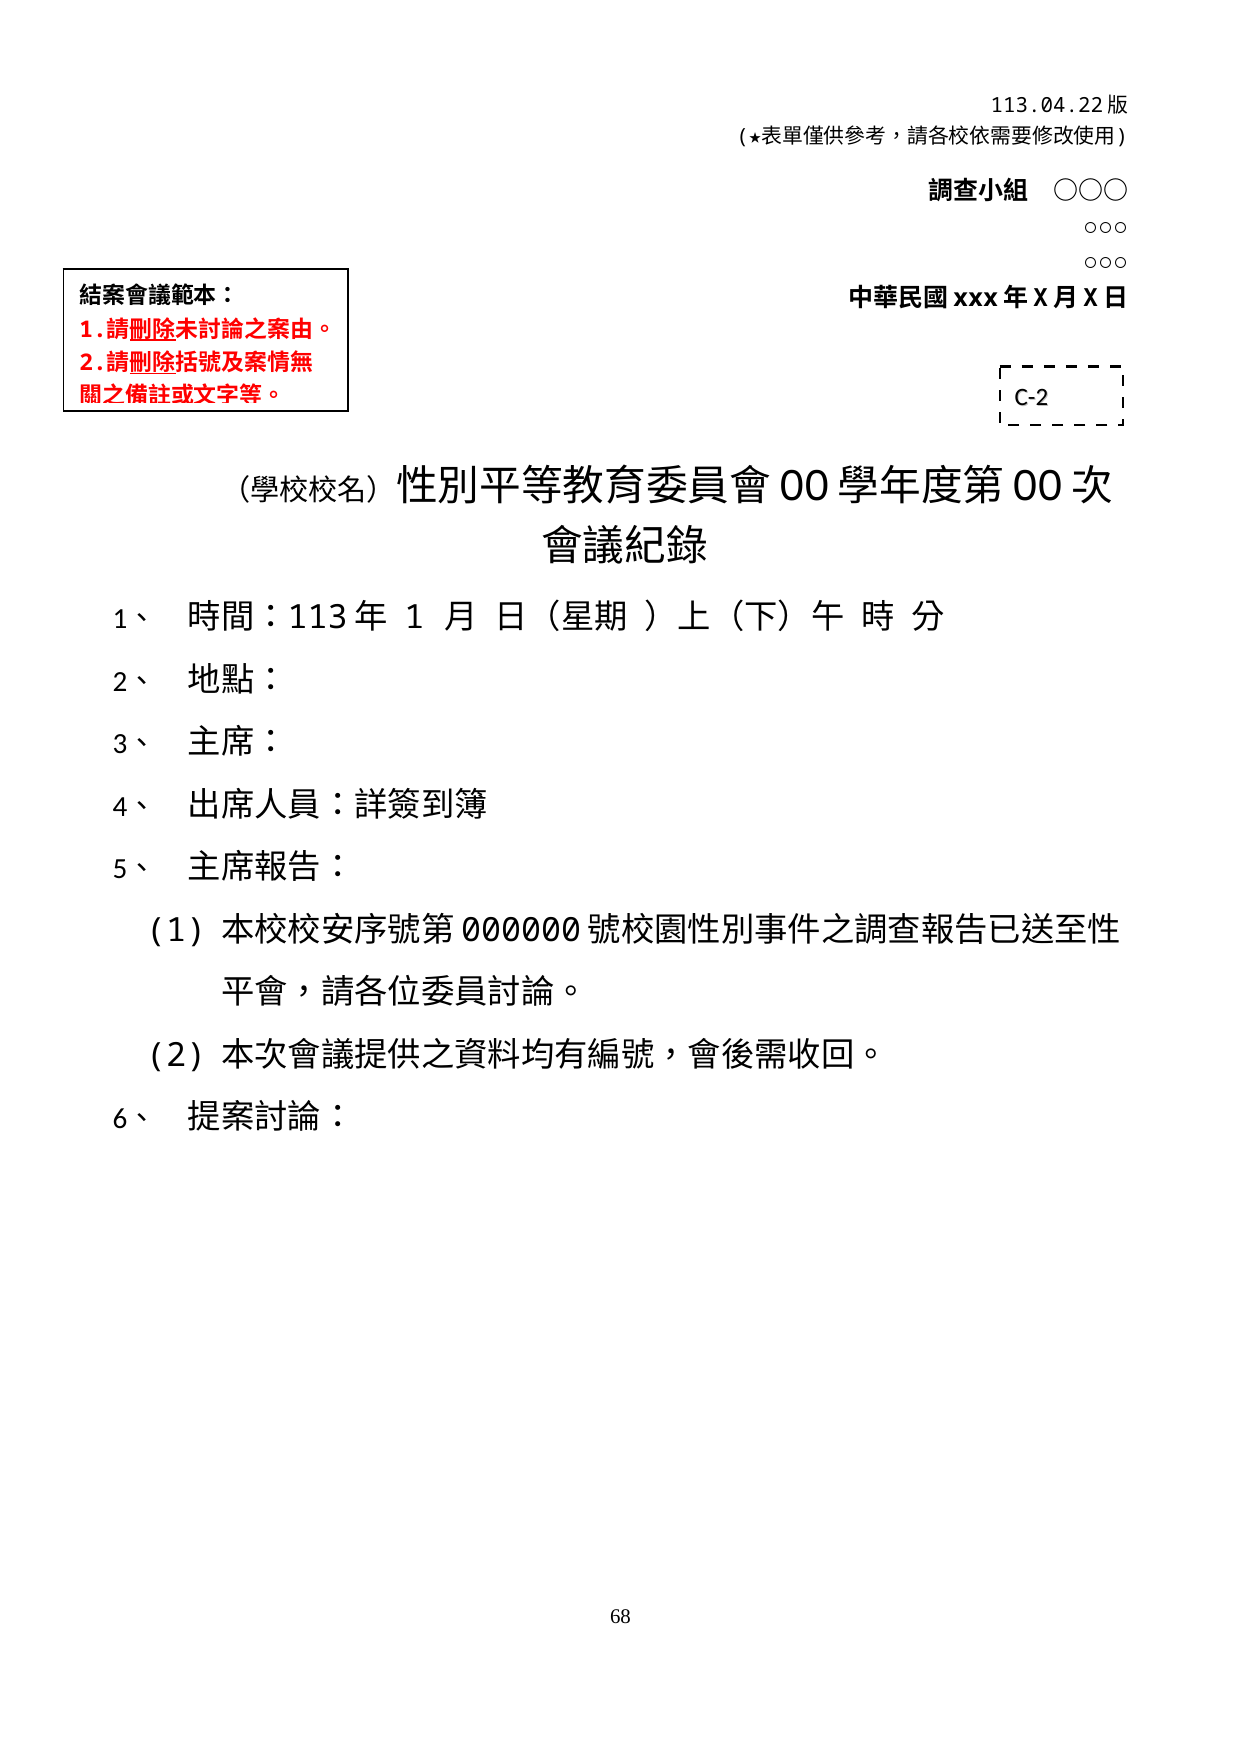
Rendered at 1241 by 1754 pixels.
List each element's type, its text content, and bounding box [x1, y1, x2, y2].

list 時間：113年 1 月 日（星期 ）上（下）午 時 分 [112, 573, 1128, 635]
list 主席： [112, 698, 1128, 760]
text 調查小組 ○○○ [112, 180, 1128, 205]
text 會議紀錄 [121, 512, 1128, 573]
text （學校校名）性別平等教育委員會OO學年度第OO次 [112, 452, 1128, 512]
list 本次會議提供之資料均有編號，會後需收回。 [146, 1010, 1128, 1073]
list 提案討論： [112, 1073, 1128, 1135]
text ○○○ [112, 215, 1128, 240]
list 出席人員：詳簽到簿 [112, 760, 1128, 823]
text 2.請刪除括號及案情無關之備註或文字等。 [79, 344, 332, 403]
list 本校校安序號第000000號校園性別事件之調查報告已送至性平會，請各位委員討論。 [146, 885, 1128, 1010]
text ○○○ [112, 251, 1128, 276]
text 中華民國xxx年X月X日 [349, 286, 1128, 311]
text 結案會議範本： [79, 277, 332, 311]
text 1.請刪除未討論之案由。 [79, 311, 332, 344]
list 地點： [112, 635, 1128, 698]
list 主席報告： [112, 823, 1128, 885]
